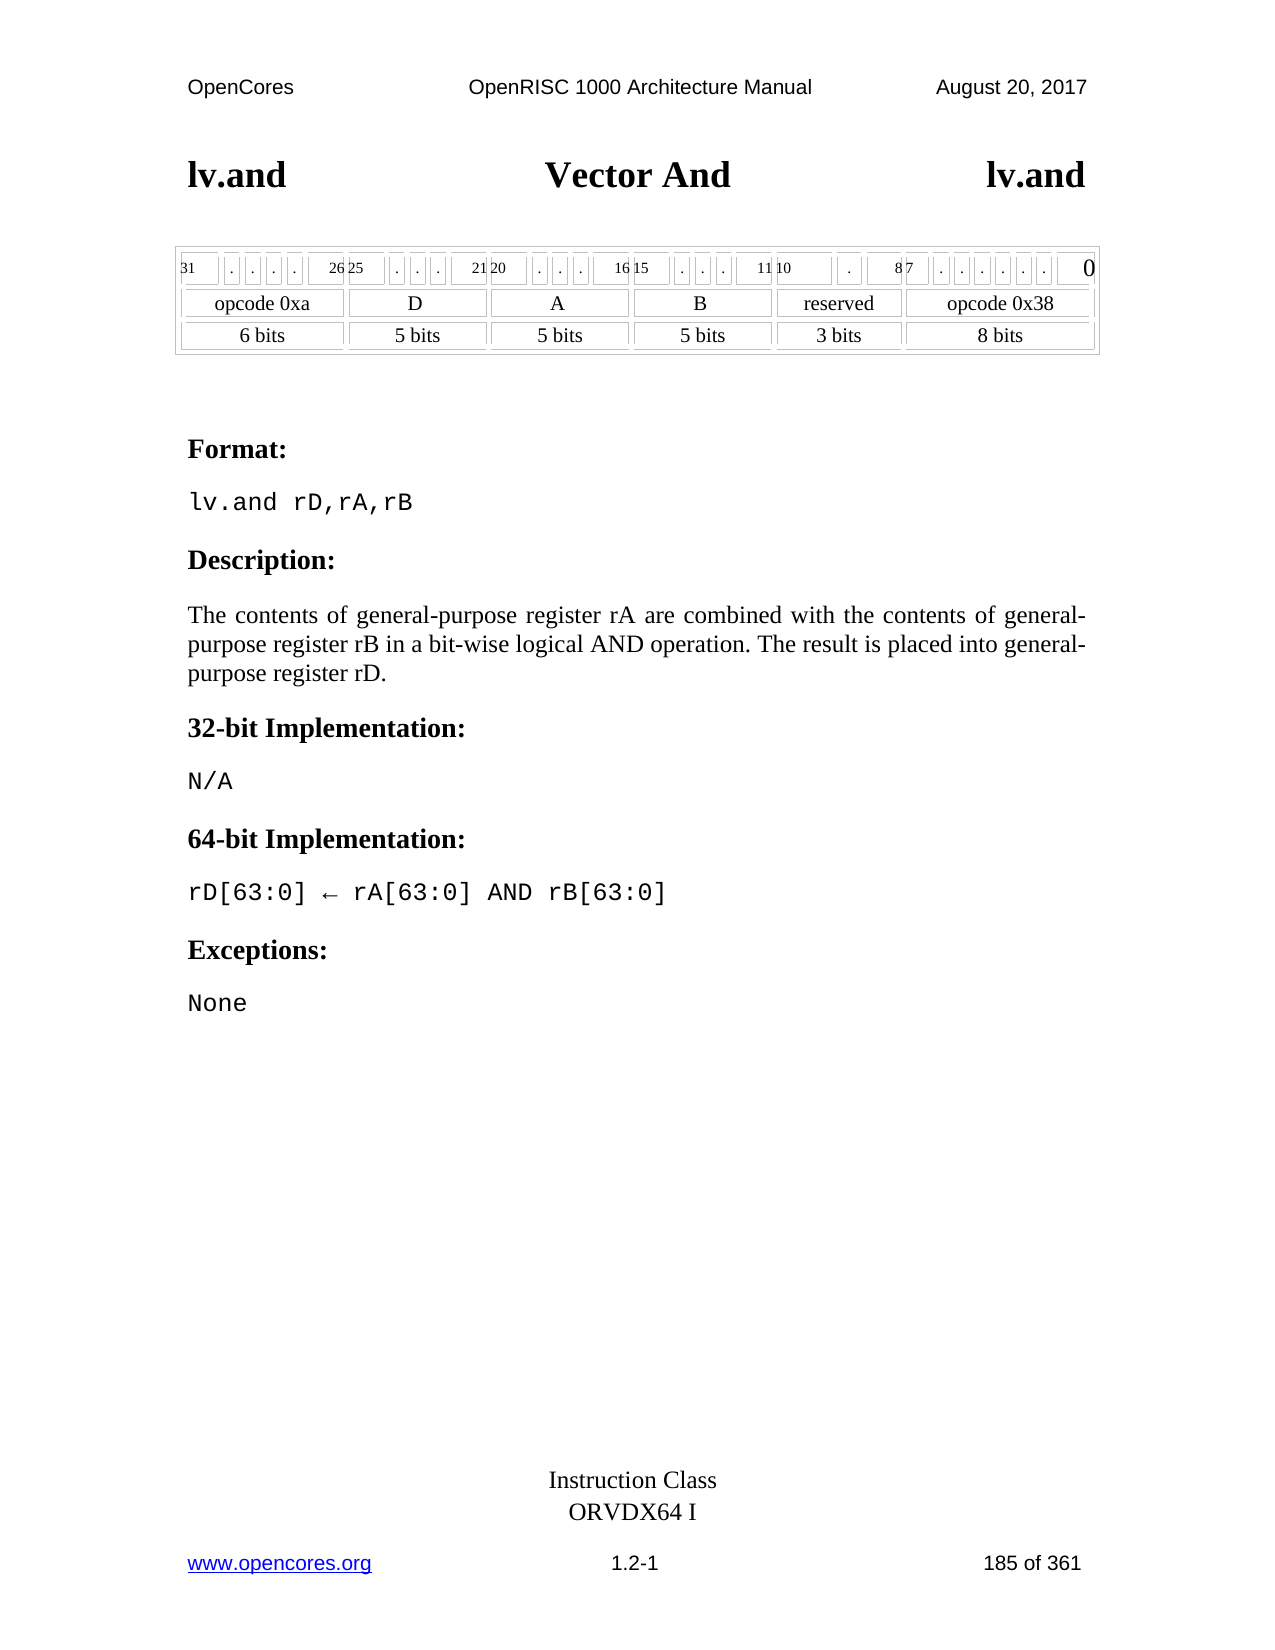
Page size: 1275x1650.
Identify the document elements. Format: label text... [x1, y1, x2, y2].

text rD[63:0] ← rA[63:0] AND rB[63:0] [187, 880, 1087, 908]
text None [187, 990, 1087, 1019]
text N/A [187, 769, 1087, 797]
text 64-bit Implementation: [187, 822, 1087, 855]
text Description: [187, 543, 1087, 575]
text lv.and rD,rA,rB [187, 489, 1087, 518]
text 32-bit Implementation: [187, 712, 1087, 744]
text Exceptions: [187, 933, 1087, 965]
text The contents of general-purpose register rA are combined with the contents of general-purpose register rB in a bit-wise logical AND operation. The result is placed into general-purpose register rD. [187, 600, 1087, 687]
text Format: [187, 432, 1087, 464]
